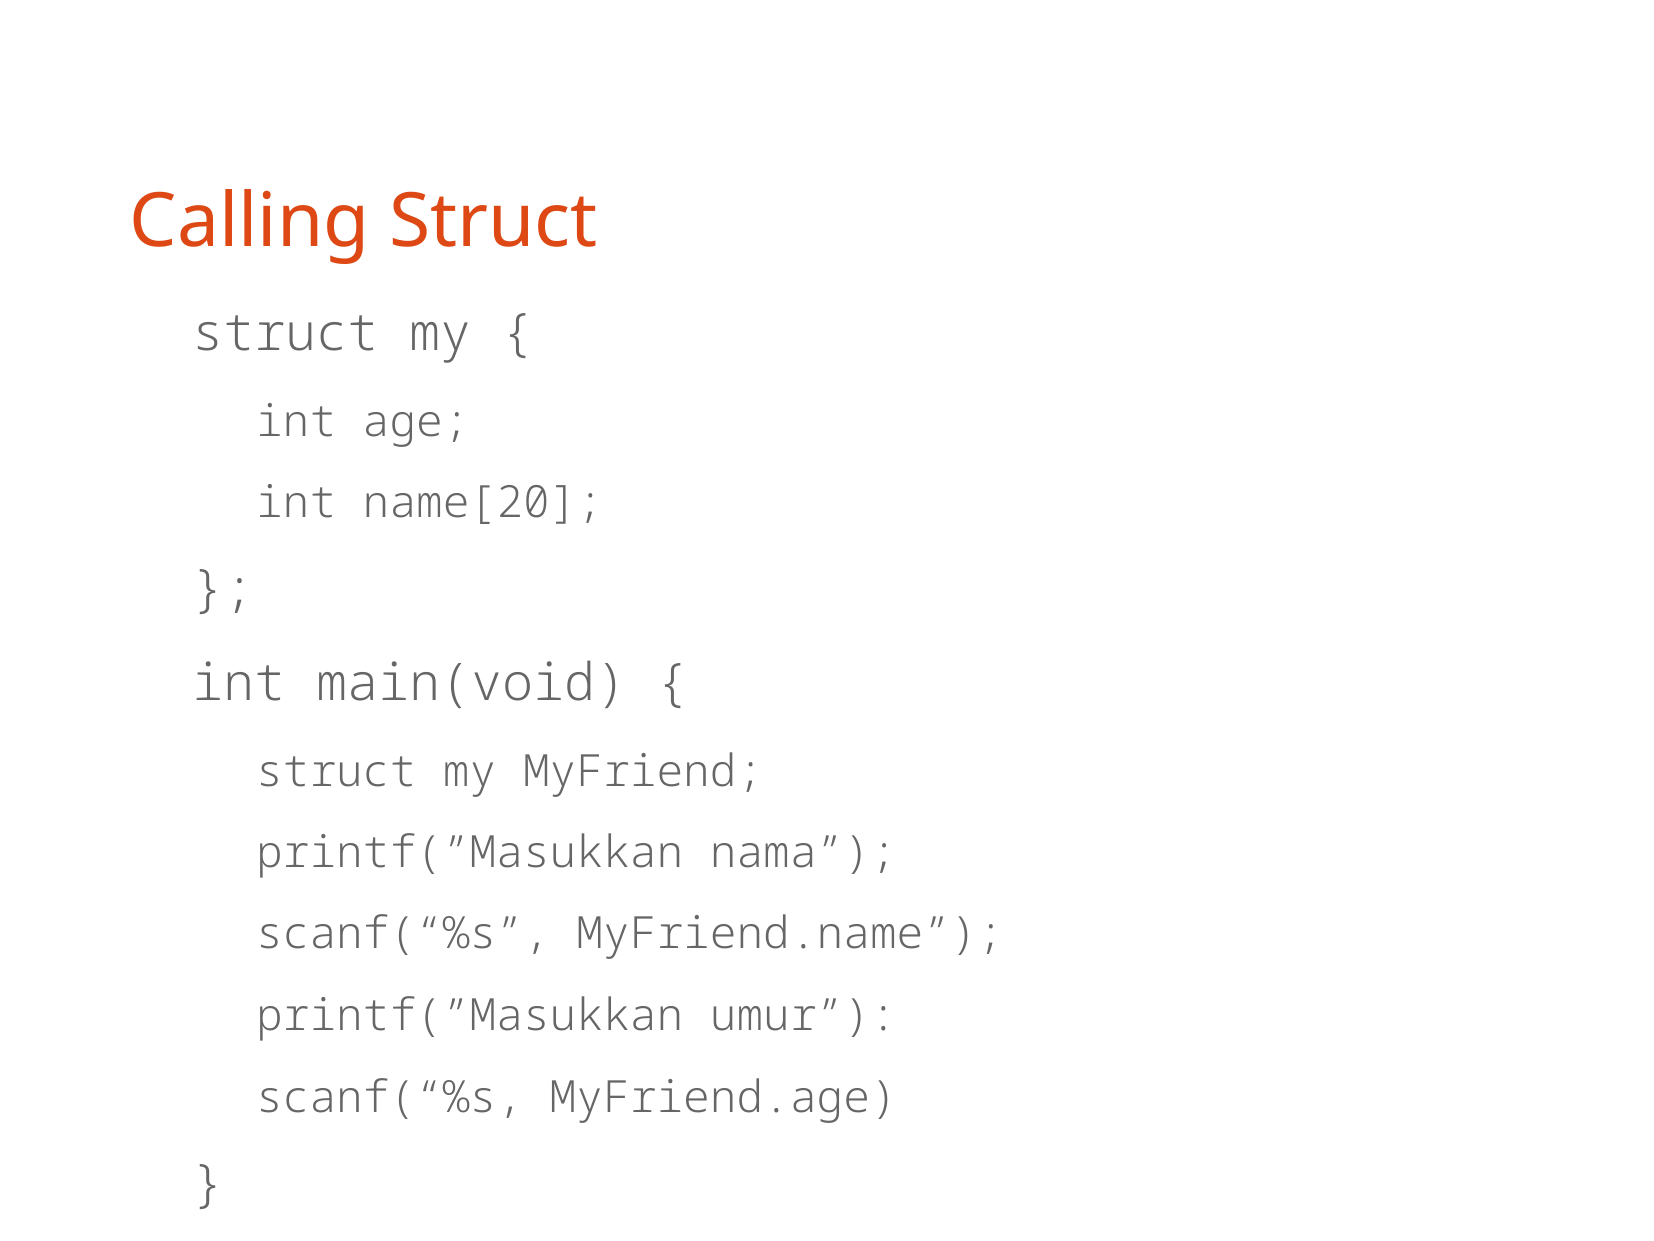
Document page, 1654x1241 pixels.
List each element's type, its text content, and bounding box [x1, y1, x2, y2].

list struct my { int age; int name[20]; }; int main(void) { struct my MyFriend; printf(”Masukkan nama”); scanf(“%s”, MyFriend.name”); printf(”Masukkan umur”): scanf(“%s, MyFriend.age) } [129, 295, 1518, 1217]
title Calling Struct [129, 153, 1518, 281]
